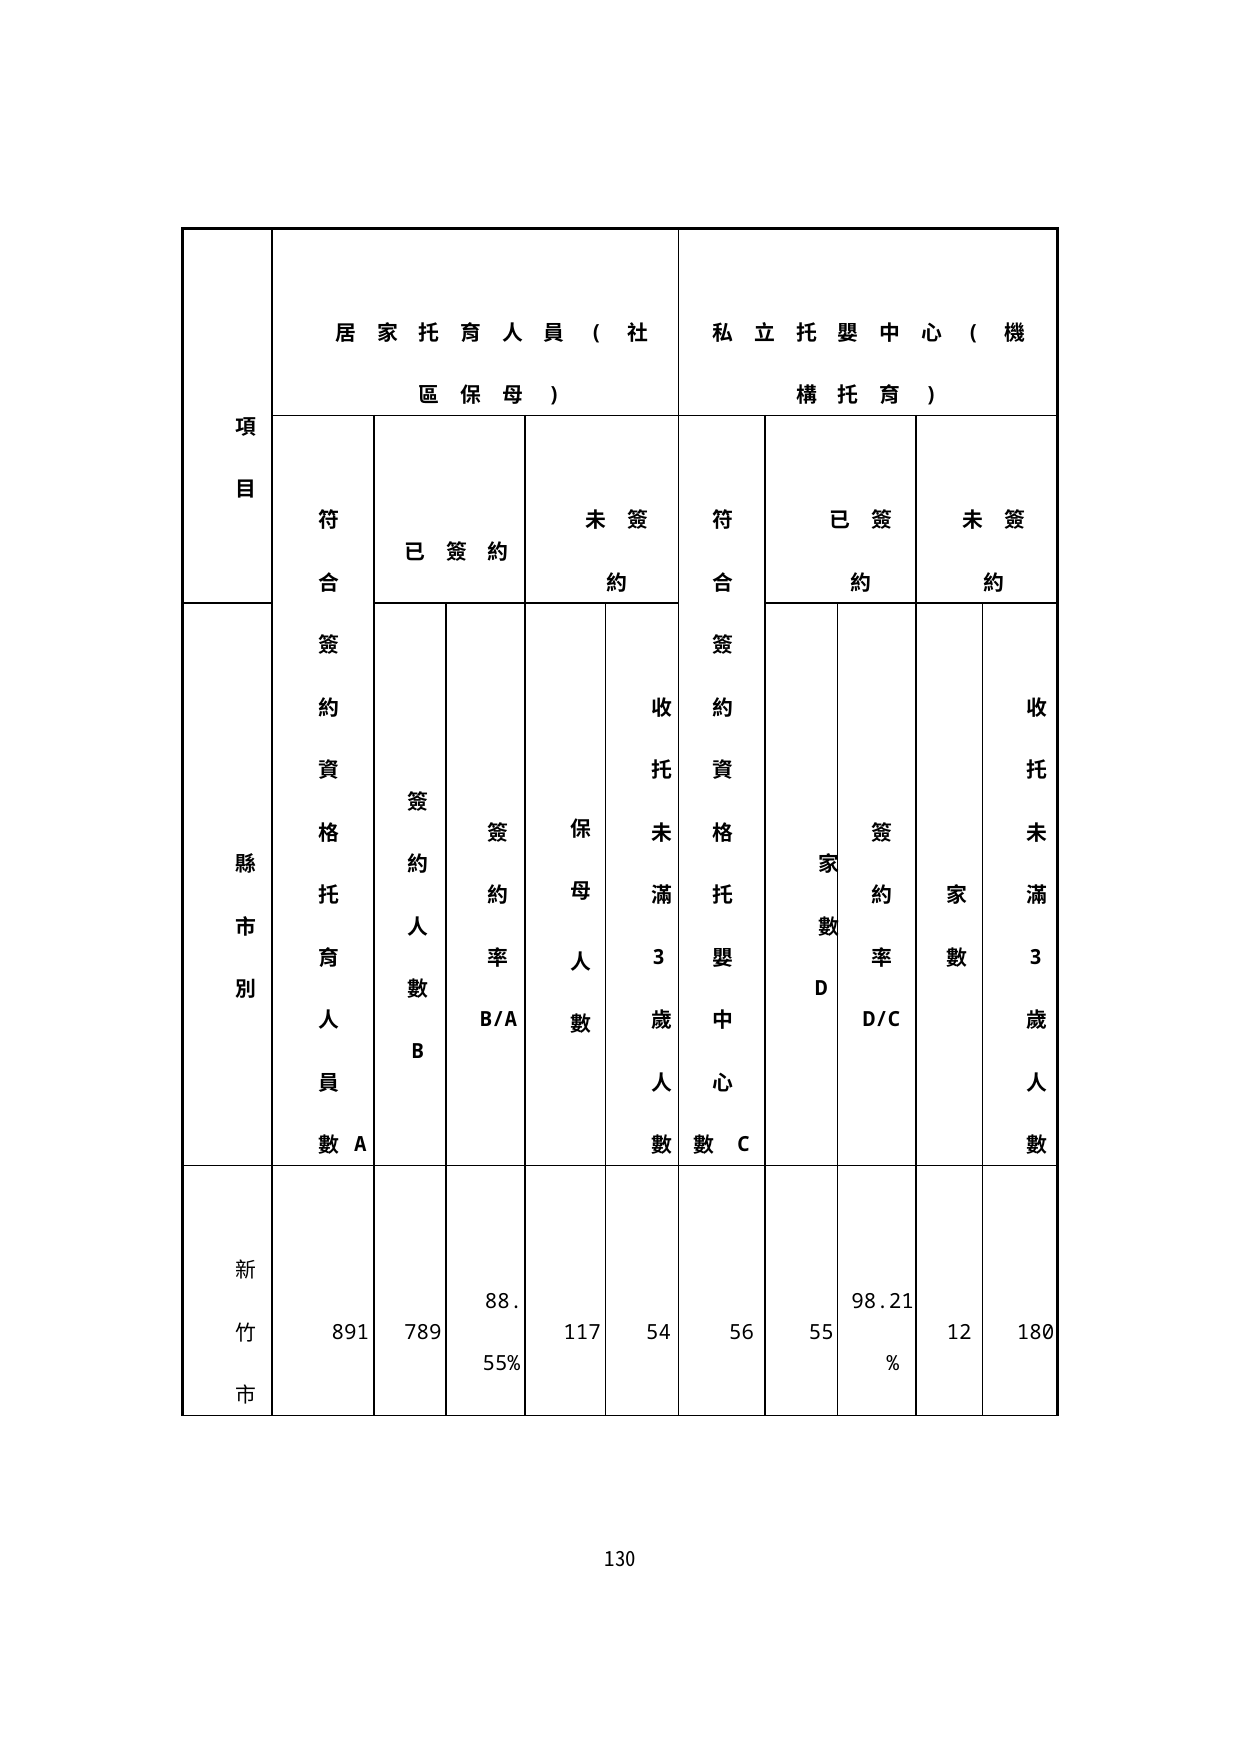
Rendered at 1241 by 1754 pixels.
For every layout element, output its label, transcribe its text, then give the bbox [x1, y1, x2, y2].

table_cell 保母 人數 [526, 604, 605, 1165]
table_cell 180 [983, 1166, 1056, 1415]
table_cell 54 [606, 1166, 678, 1415]
table_cell 符合簽約資格托育人員數A [273, 416, 373, 1165]
table_cell 已簽約 [766, 416, 915, 602]
table_cell 縣市別 [184, 604, 271, 1165]
table_cell 已簽約 [375, 416, 524, 602]
table_header 居家托育人員(社區保母) [273, 230, 678, 415]
table_cell 新竹市 [184, 1166, 271, 1415]
table_cell 891 [273, 1166, 373, 1415]
table_cell 56 [679, 1166, 764, 1415]
table_cell 55 [766, 1166, 837, 1415]
table_header 項目 [184, 230, 271, 602]
table_cell 117 [526, 1166, 605, 1415]
table_header 私立托嬰中心(機構托育) [679, 230, 1056, 415]
table_cell 簽約率B/A [447, 604, 524, 1165]
table_cell 未簽約 [526, 416, 678, 602]
table_cell 789 [375, 1166, 445, 1415]
table_cell 收托未滿3歲人數 [983, 604, 1056, 1165]
table_cell 家數 [917, 604, 982, 1165]
table_cell 98.21% [838, 1166, 915, 1415]
table_cell 符合簽約資格托嬰中心數C [679, 416, 764, 1165]
table_cell 12 [917, 1166, 982, 1415]
table_cell 收托未滿3歲人數 [606, 604, 678, 1165]
table_cell 88.55% [447, 1166, 524, 1415]
table_cell 未簽約 [917, 416, 1056, 602]
table_cell 簽約人數B [375, 604, 445, 1165]
table_cell 家數D [766, 604, 837, 1165]
table_cell 簽約率D/C [838, 604, 915, 1165]
